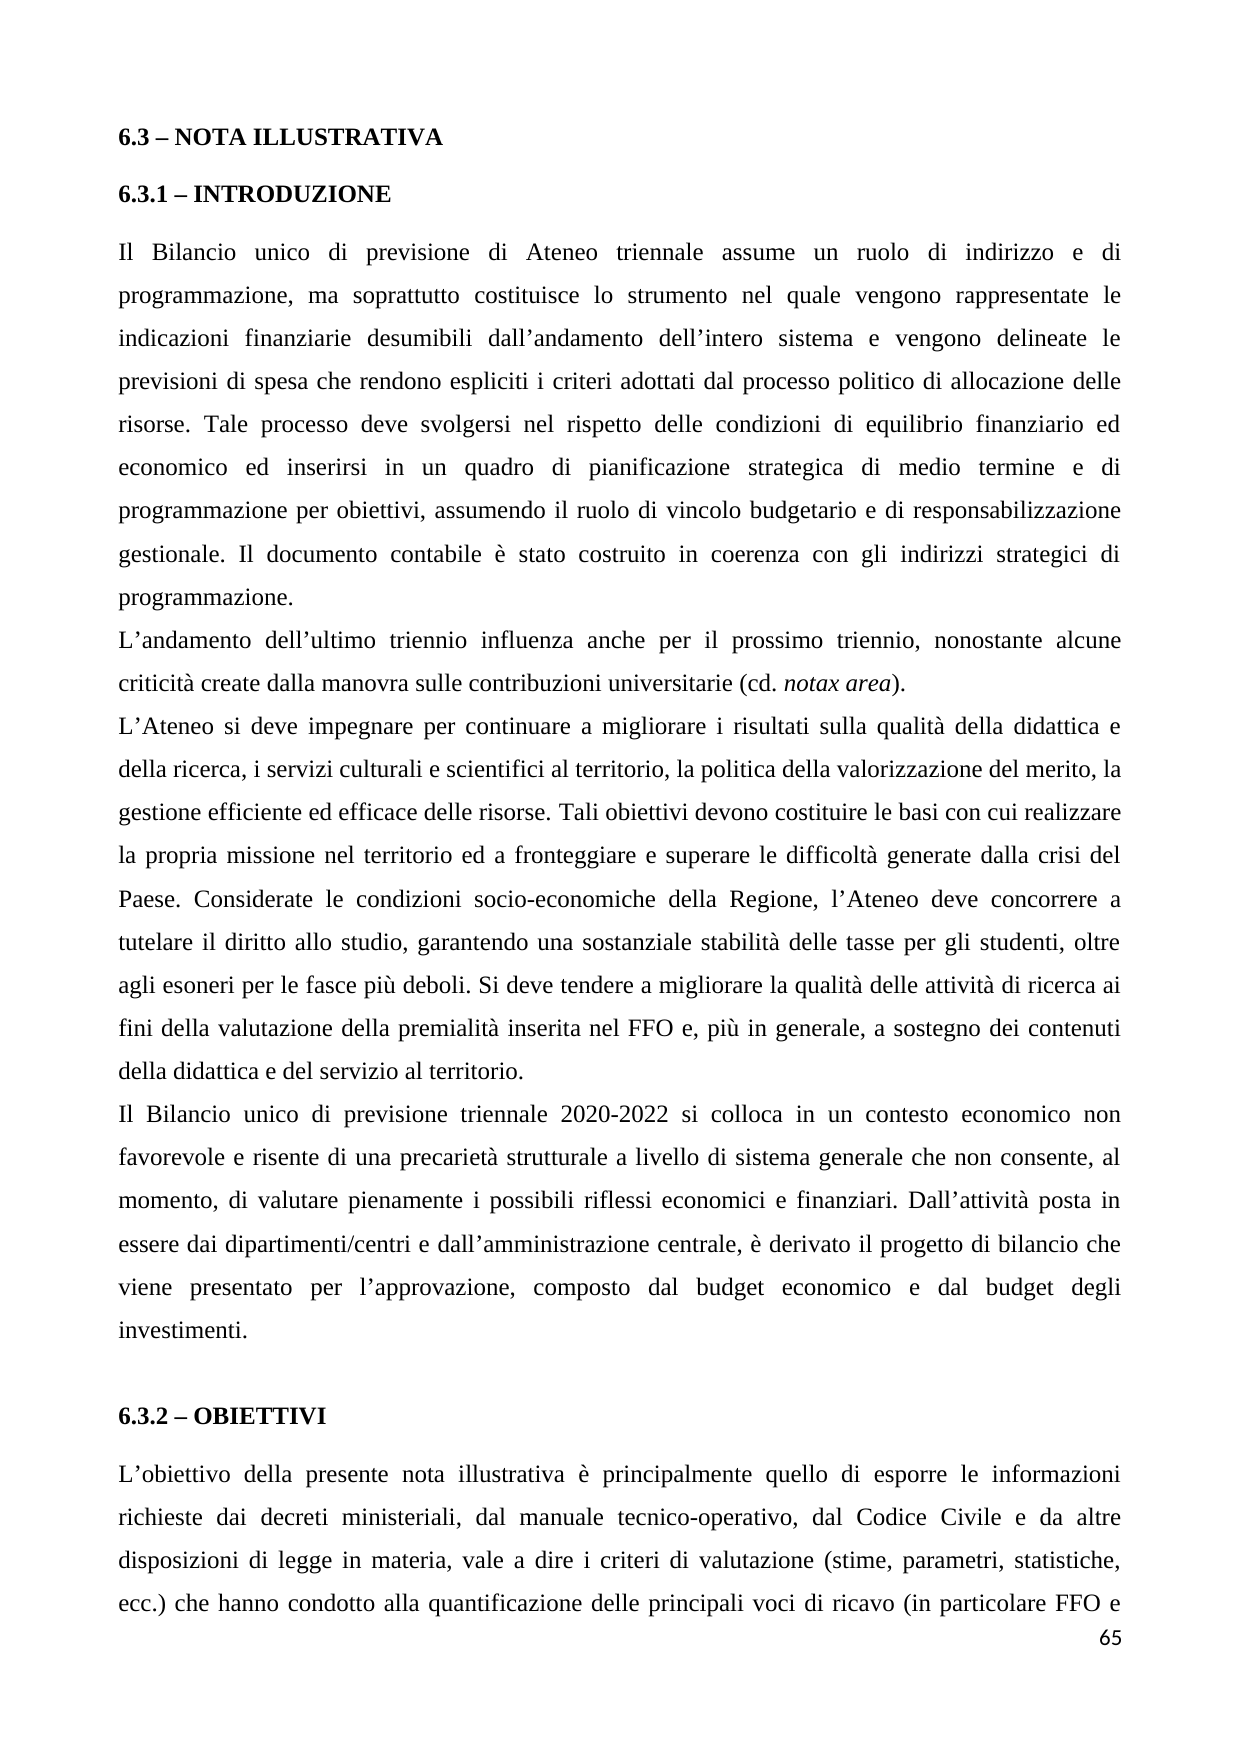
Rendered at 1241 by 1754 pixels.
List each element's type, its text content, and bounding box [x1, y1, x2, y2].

text 6.3.2 – OBIETTIVI [118, 1401, 1122, 1430]
text L’obiettivo della presente nota illustrativa è principalmente quello di esporre le informazioni richieste dai decreti ministeriali, dal manuale tecnico-operativo, dal Codice Civile e da altre disposizioni di legge in materia, vale a dire i criteri di valutazione (stime, parametri, statistiche, ecc.) che hanno condotto alla quantificazione delle principali voci di ricavo (in particolare FFO e [118, 1459, 1122, 1617]
text L’Ateneo si deve impegnare per continuare a migliorare i risultati sulla qualità della didattica e della ricerca, i servizi culturali e scientifici al territorio, la politica della valorizzazione del merito, la gestione efficiente ed efficace delle risorse. Tali obiettivi devono costituire le basi con cui realizzare la propria missione nel territorio ed a fronteggiare e superare le difficoltà generate dalla crisi del Paese. Considerate le condizioni socio-economiche della Regione, l’Ateneo deve concorrere a tutelare il diritto allo studio, garantendo una sostanziale stabilità delle tasse per gli studenti, oltre agli esoneri per le fasce più deboli. Si deve tendere a migliorare la qualità delle attività di ricerca ai fini della valutazione della premialità inserita nel FFO e, più in generale, a sostegno dei contenuti della didattica e del servizio al territorio. [118, 711, 1122, 1085]
text 6.3.1 – INTRODUZIONE [118, 179, 1122, 208]
text L’andamento dell’ultimo triennio influenza anche per il prossimo triennio, nonostante alcune criticità create dalla manovra sulle contribuzioni universitarie (cd. notax area). [118, 625, 1122, 697]
text 6.3 – NOTA ILLUSTRATIVA [118, 122, 1122, 151]
text Il Bilancio unico di previsione triennale 2020-2022 si colloca in un contesto economico non favorevole e risente di una precarietà strutturale a livello di sistema generale che non consente, al momento, di valutare pienamente i possibili riflessi economici e finanziari. Dall’attività posta in essere dai dipartimenti/centri e dall’amministrazione centrale, è derivato il progetto di bilancio che viene presentato per l’approvazione, composto dal budget economico e dal budget degli investimenti. [118, 1099, 1122, 1344]
text Il Bilancio unico di previsione di Ateneo triennale assume un ruolo di indirizzo e di programmazione, ma soprattutto costituisce lo strumento nel quale vengono rappresentate le indicazioni finanziarie desumibili dall’andamento dell’intero sistema e vengono delineate le previsioni di spesa che rendono espliciti i criteri adottati dal processo politico di allocazione delle risorse. Tale processo deve svolgersi nel rispetto delle condizioni di equilibrio finanziario ed economico ed inserirsi in un quadro di pianificazione strategica di medio termine e di programmazione per obiettivi, assumendo il ruolo di vincolo budgetario e di responsabilizzazione gestionale. Il documento contabile è stato costruito in coerenza con gli indirizzi strategici di programmazione. [118, 237, 1122, 611]
